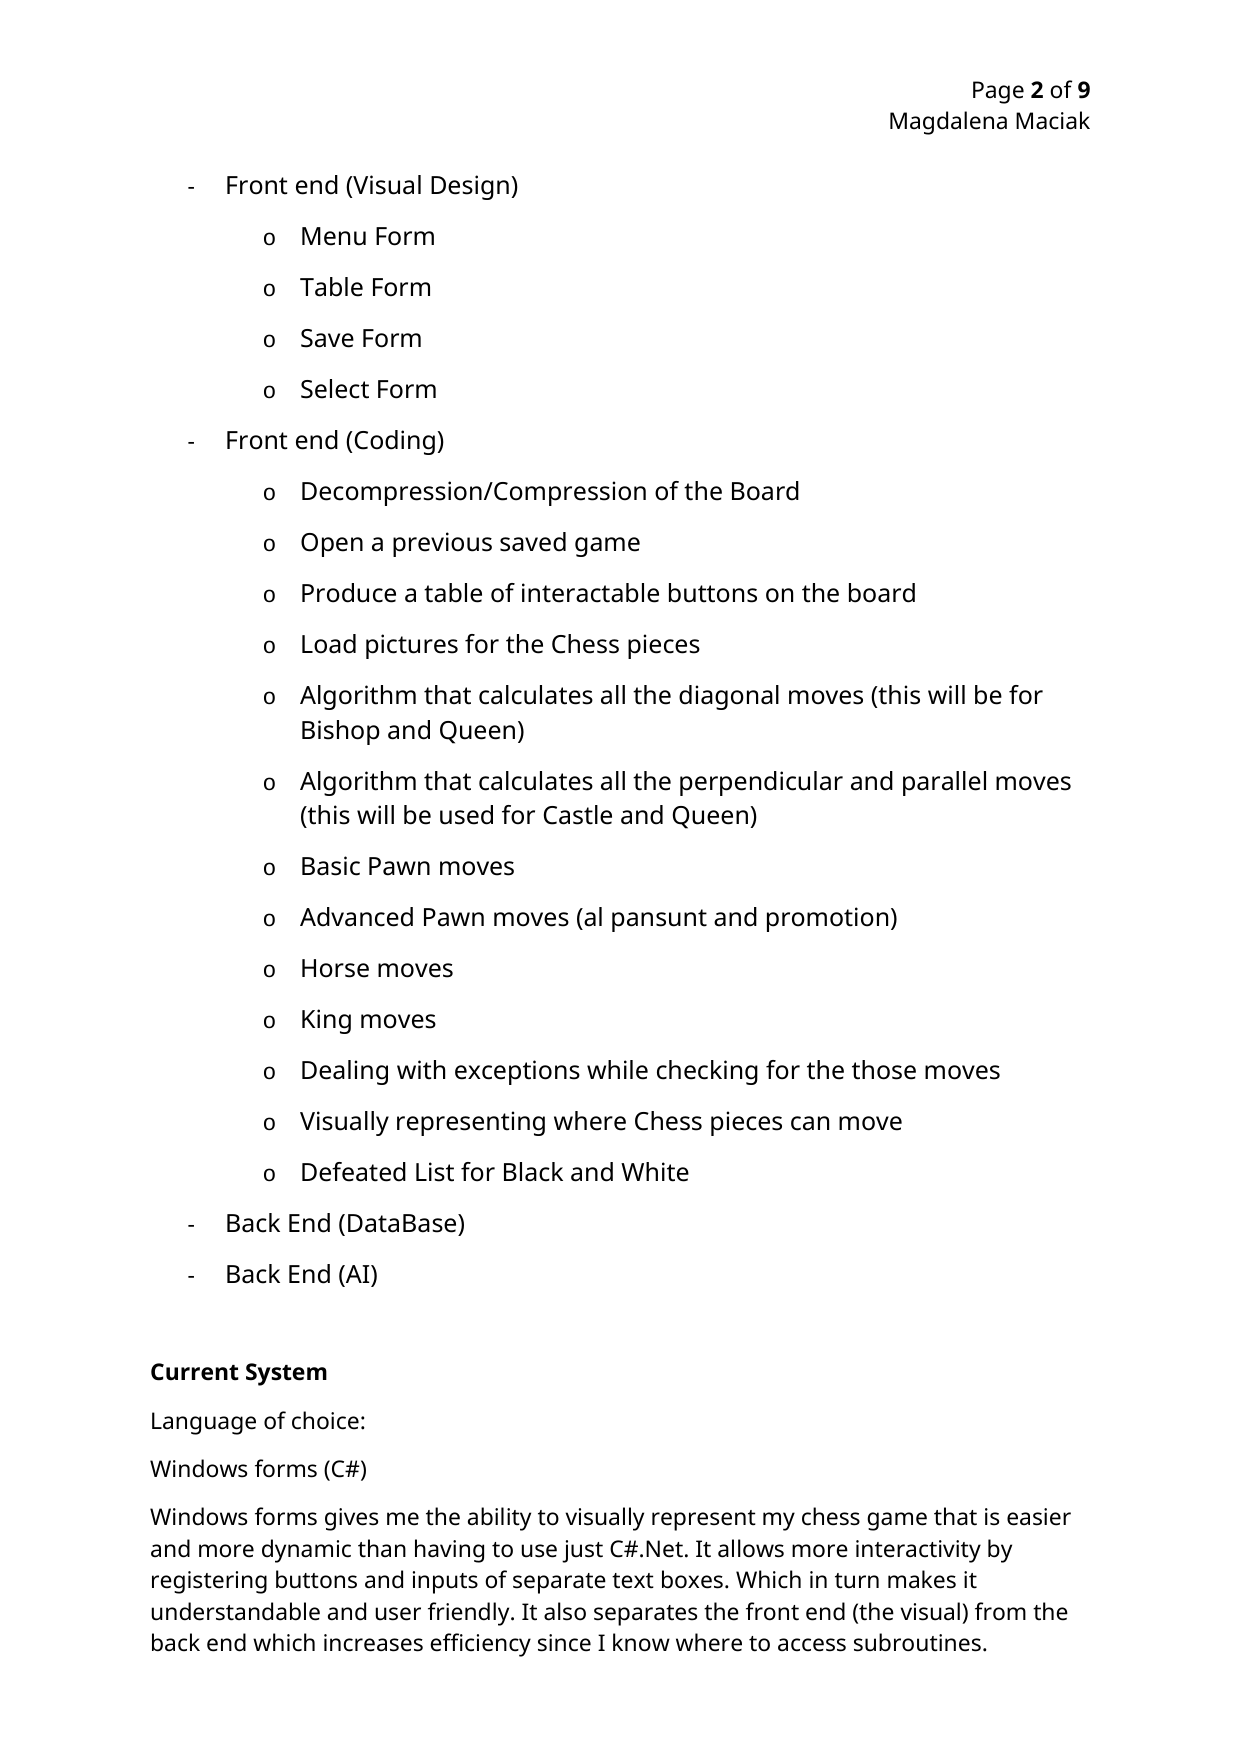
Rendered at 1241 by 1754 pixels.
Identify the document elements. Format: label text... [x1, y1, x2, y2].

list Save Form [262, 321, 1090, 355]
list Algorithm that calculates all the perpendicular and parallel moves (this will be used for Castle and Queen) [262, 763, 1090, 832]
list Front end (Visual Design) [187, 167, 1090, 202]
text Language of choice: [150, 1404, 1090, 1436]
text Windows forms (C#) [150, 1453, 1090, 1484]
list King moves [262, 1002, 1090, 1036]
list Dealing with exceptions while checking for the those moves [262, 1053, 1090, 1087]
list Basic Pawn moves [262, 849, 1090, 883]
list Algorithm that calculates all the diagonal moves (this will be for Bishop and Queen) [262, 678, 1090, 746]
text Windows forms gives me the ability to visually represent my chess game that is easier and more dynamic than having to use just C#.Net. It allows more interactivity by registering buttons and inputs of separate text boxes. Which in turn makes it understandable and user friendly. It also separates the front end (the visual) from the back end which increases efficiency since I know where to access subroutines. [150, 1501, 1090, 1658]
list Produce a table of interactable buttons on the board [262, 576, 1090, 610]
list Select Form [262, 372, 1090, 406]
list Horse moves [262, 951, 1090, 985]
text Current System [150, 1356, 1090, 1388]
list Menu Form [262, 218, 1090, 253]
list Decompression/Compression of the Board [262, 474, 1090, 508]
list Open a previous saved game [262, 525, 1090, 559]
list Back End (AI) [187, 1257, 1090, 1291]
list Advanced Pawn moves (al pansunt and promotion) [262, 900, 1090, 934]
list Visually representing where Chess pieces can move [262, 1104, 1090, 1138]
list Load pictures for the Chess pieces [262, 627, 1090, 661]
list Defeated List for Black and White [262, 1155, 1090, 1189]
list Front end (Coding) [187, 423, 1090, 457]
list Back End (DataBase) [187, 1206, 1090, 1240]
list Table Form [262, 269, 1090, 304]
